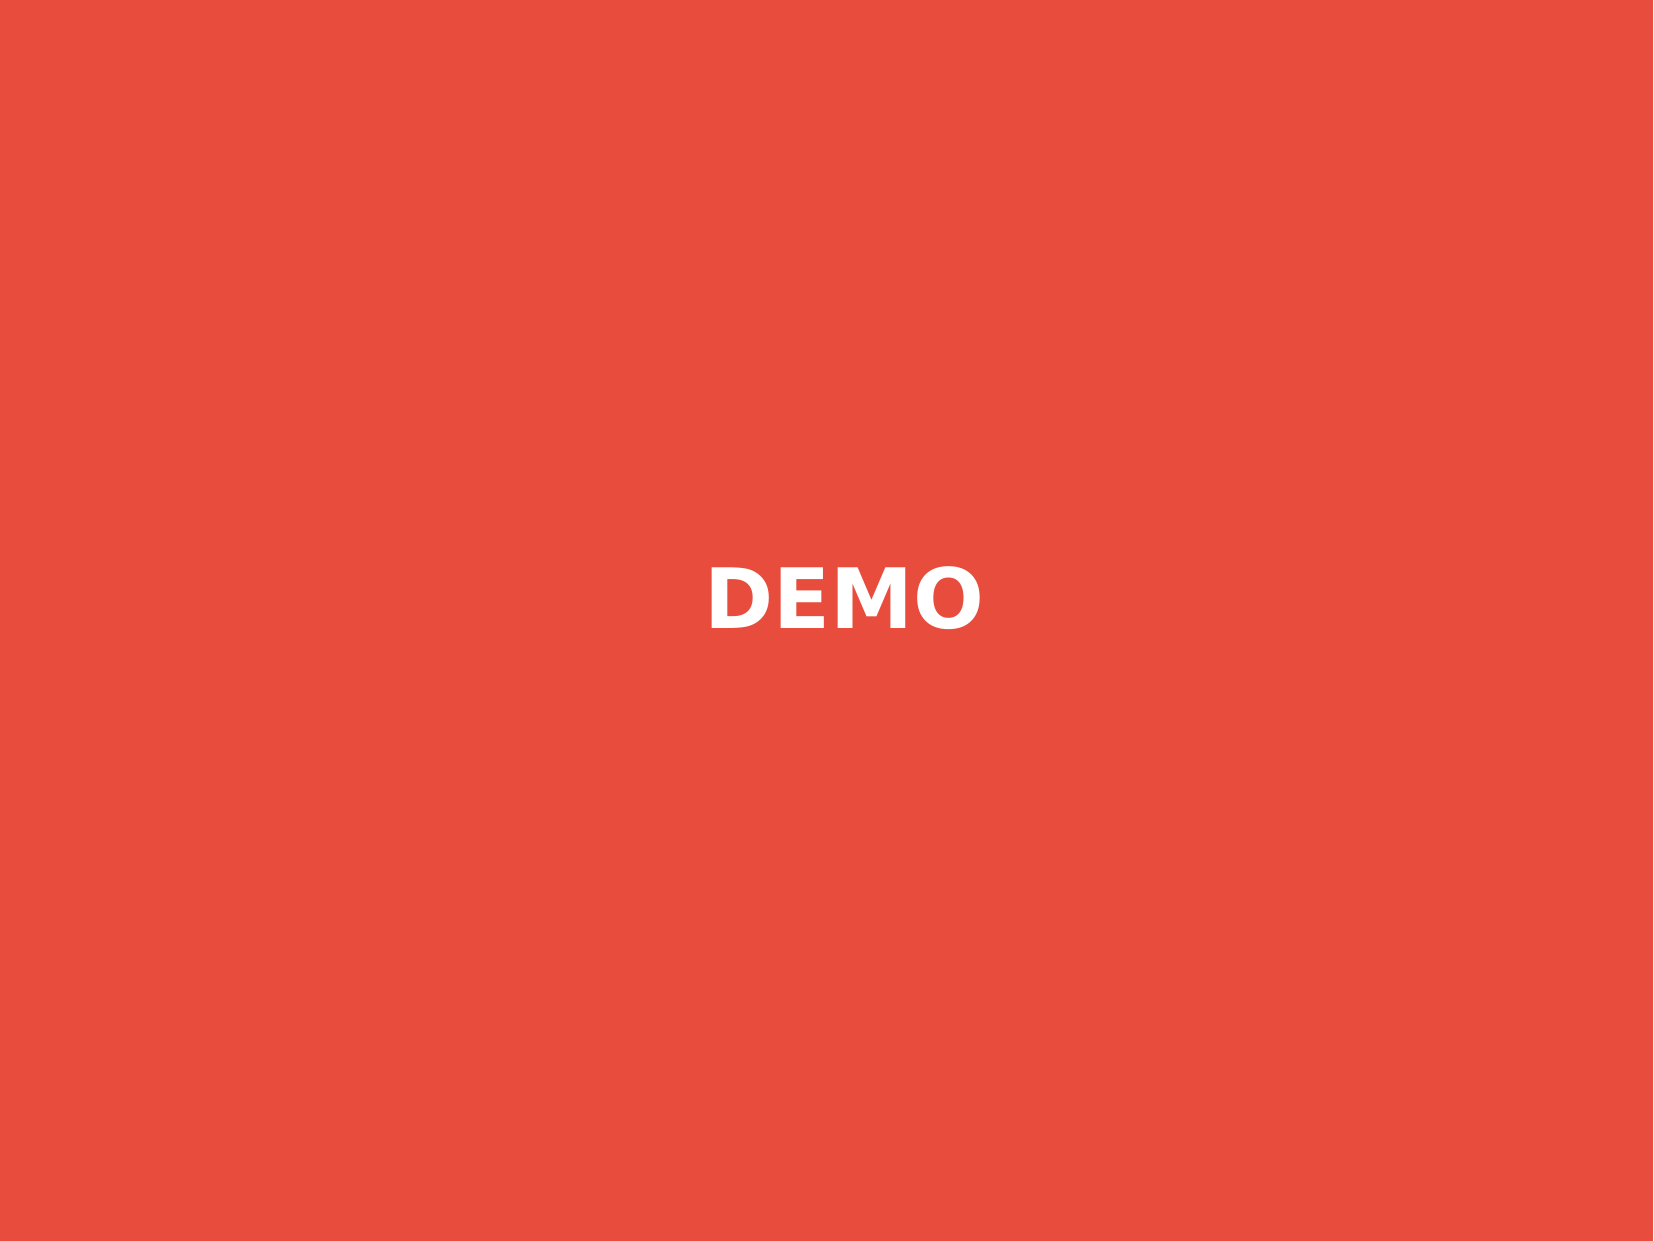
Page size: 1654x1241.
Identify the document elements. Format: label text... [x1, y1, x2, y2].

text_box DEMO [70, 543, 1619, 656]
